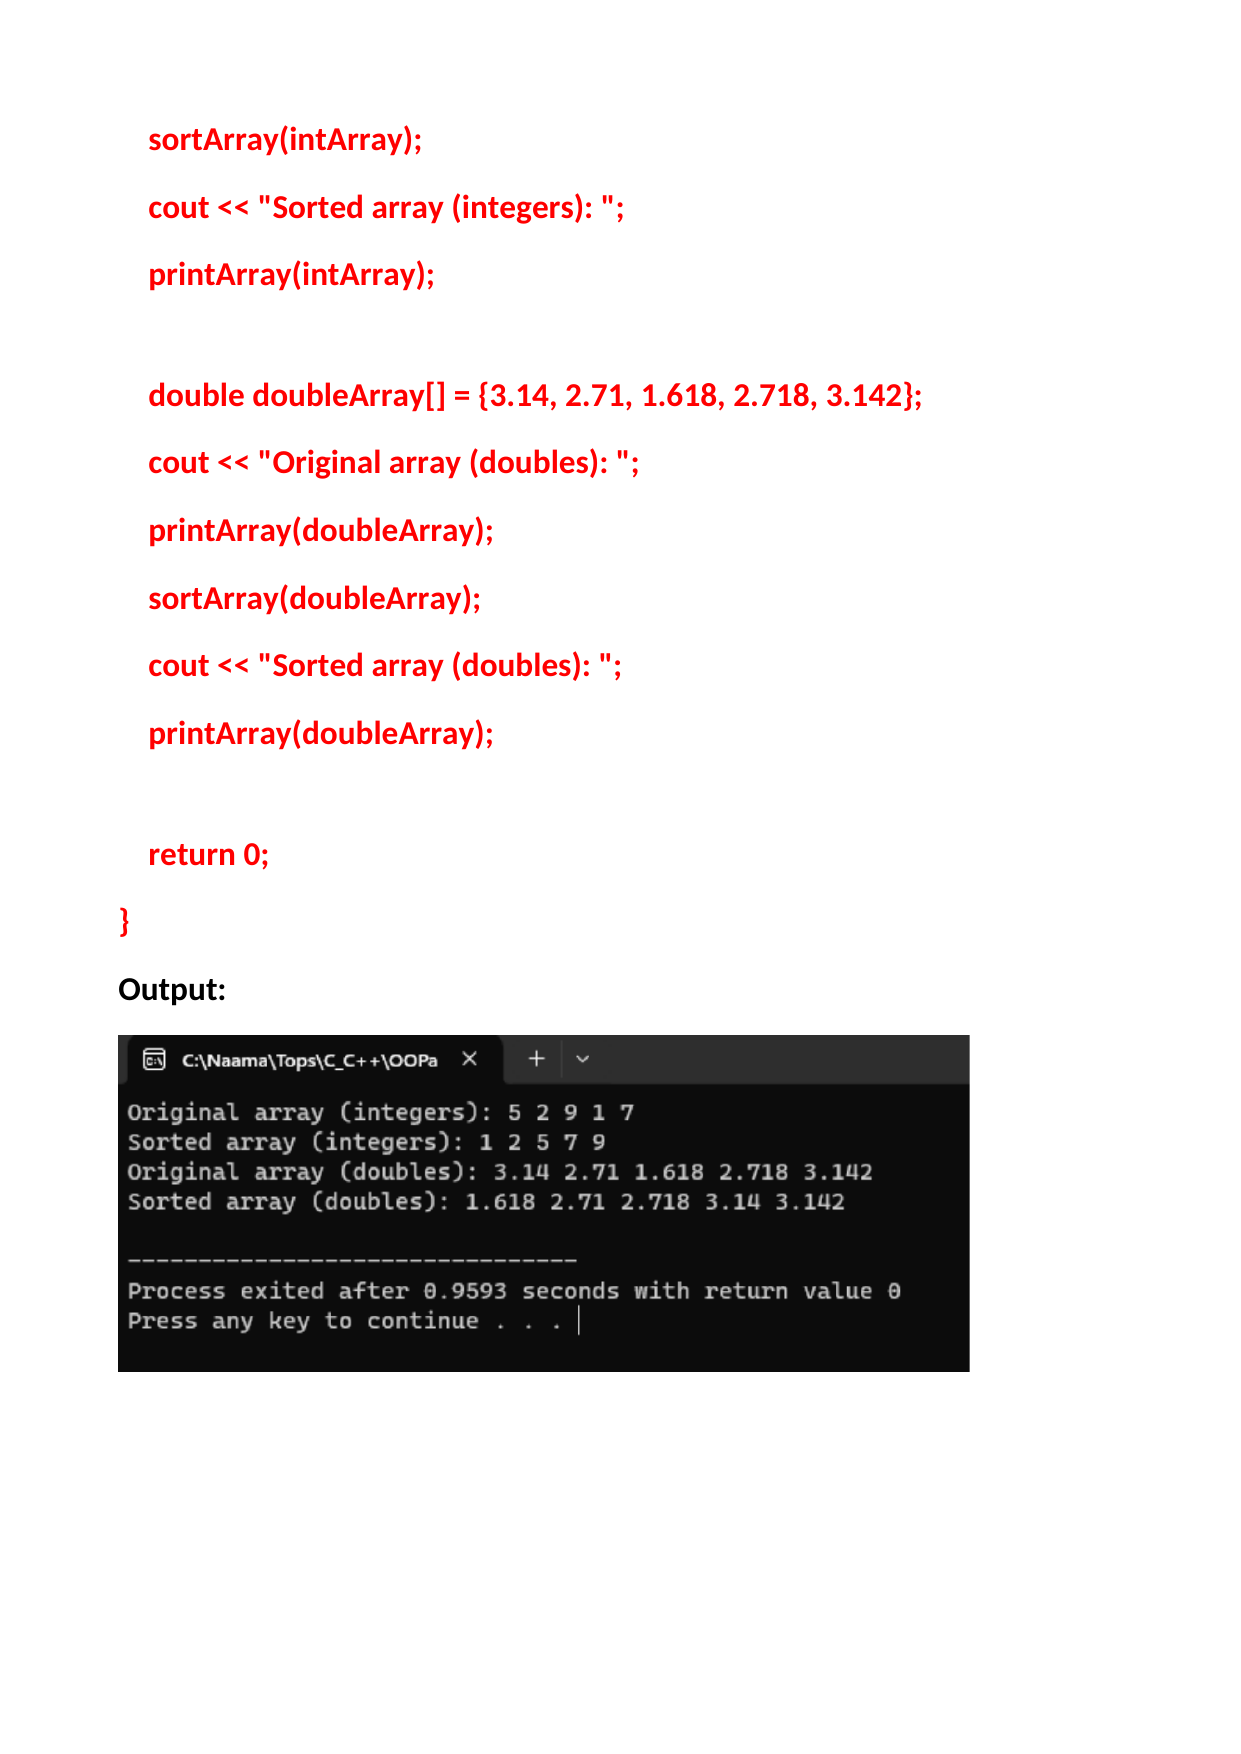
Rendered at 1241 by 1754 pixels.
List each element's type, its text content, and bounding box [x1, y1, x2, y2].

text double doubleArray[] = {3.14, 2.71, 1.618, 2.718, 3.142}; [118, 374, 1122, 415]
text printArray(doubleArray); [118, 712, 1122, 753]
text return 0; [118, 833, 1122, 873]
text cout << "Sorted array (integers): "; [118, 186, 1122, 226]
text sortArray(intArray); [118, 118, 1122, 159]
text sortArray(doubleArray); [118, 577, 1122, 617]
text cout << "Sorted array (doubles): "; [118, 644, 1122, 685]
text Output: [118, 968, 1122, 1008]
text printArray(doubleArray); [118, 509, 1122, 550]
text } [118, 900, 1122, 941]
text cout << "Original array (doubles): "; [118, 442, 1122, 482]
text printArray(intArray); [118, 253, 1122, 294]
